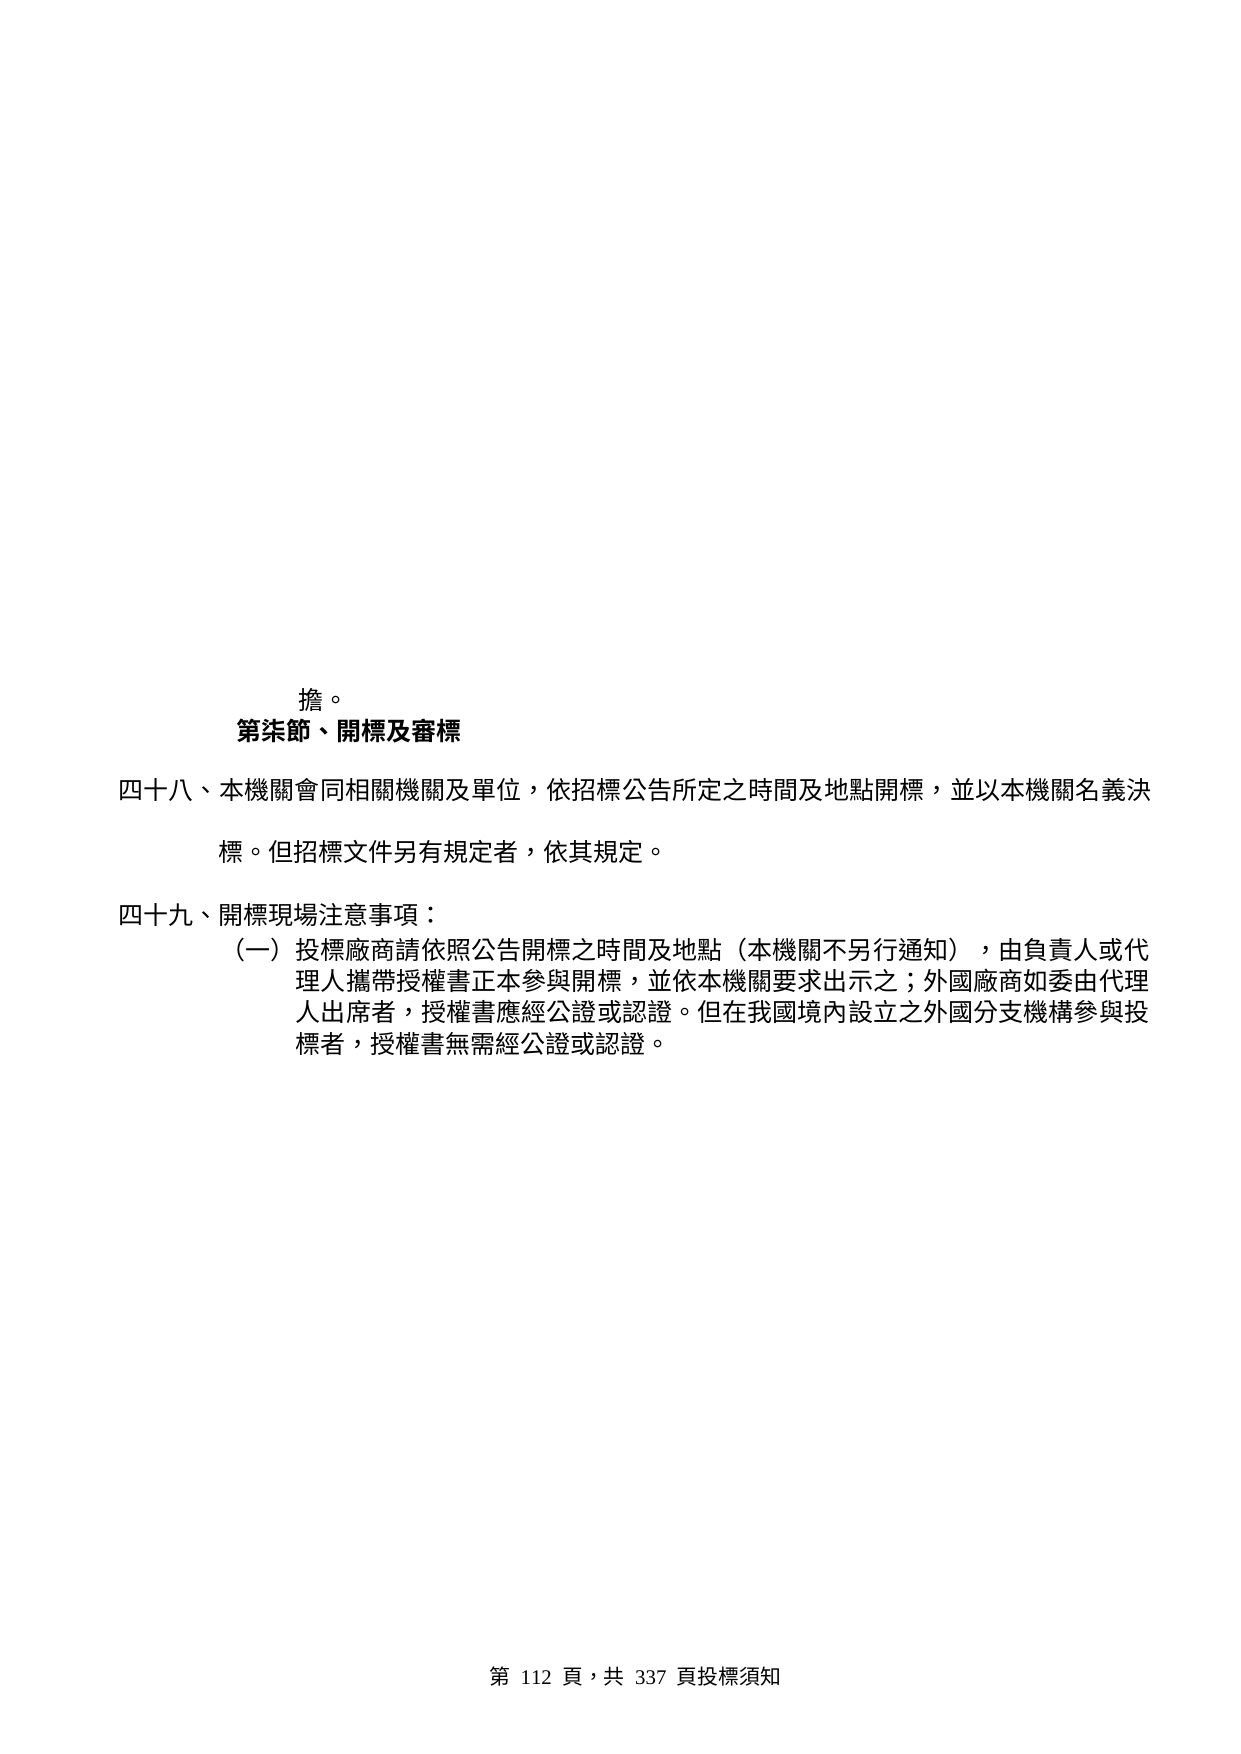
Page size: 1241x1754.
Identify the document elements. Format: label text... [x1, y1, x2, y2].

text 四十八、本機關會同相關機關及單位，依招標公告所定之時間及地點開標，並以本機關名義決標。但招標文件另有規定者，依其規定。 [118, 747, 1152, 872]
text 第柒節、開標及審標 [236, 716, 1152, 747]
text 四十九、開標現場注意事項： [118, 872, 1152, 934]
text （一）投標廠商請依照公告開標之時間及地點（本機關不另行通知），由負責人或代理人攜帶授權書正本參與開標，並依本機關要求出示之；外國廠商如委由代理人出席者，授權書應經公證或認證。但在我國境內設立之外國分支機構參與投標者，授權書無需經公證或認證。 [220, 934, 1152, 1059]
text 擔。 [220, 684, 1152, 716]
